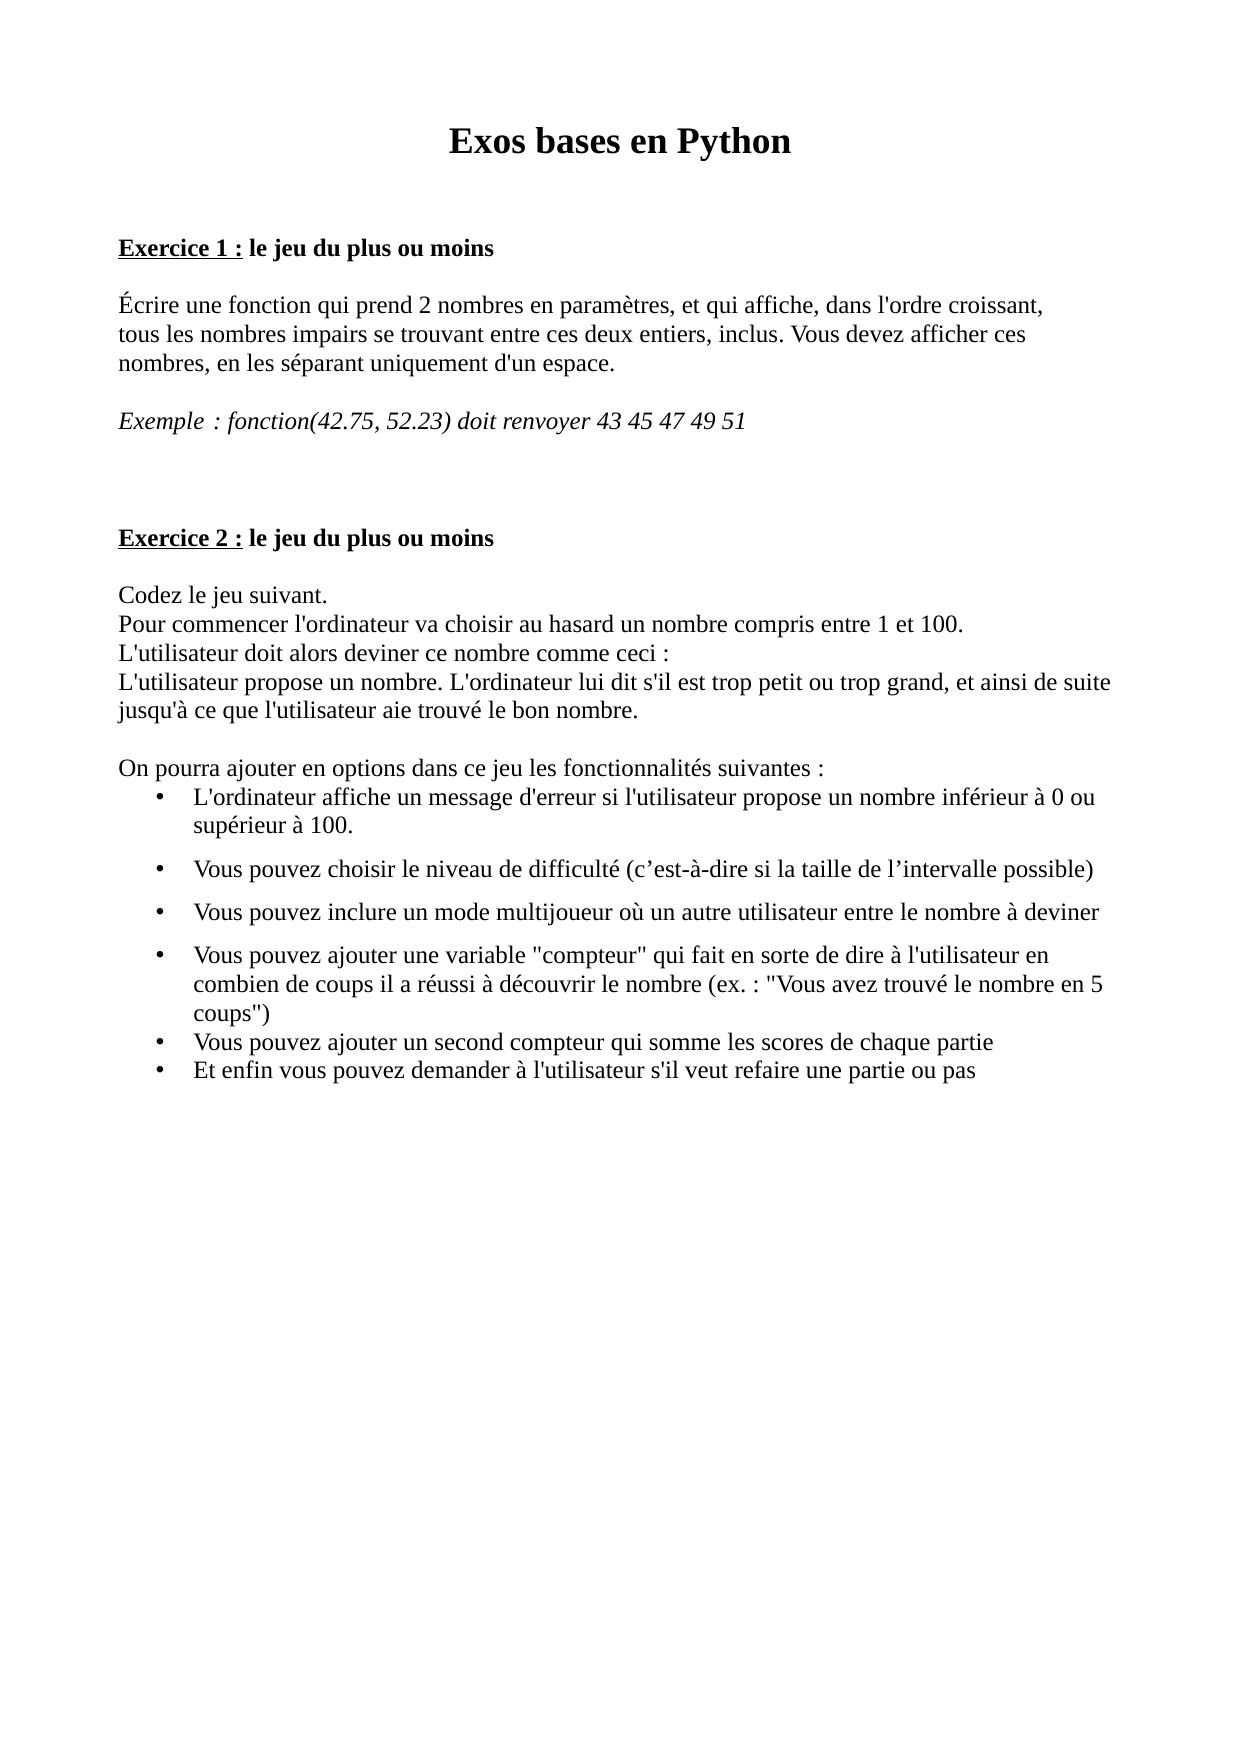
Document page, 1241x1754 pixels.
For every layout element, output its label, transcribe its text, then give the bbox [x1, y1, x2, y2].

text Exercice 2 : le jeu du plus ou moins [118, 523, 1122, 552]
text On pourra ajouter en options dans ce jeu les fonctionnalités suivantes : [118, 753, 1122, 782]
text Pour commencer l'ordinateur va choisir au hasard un nombre compris entre 1 et 100. L'utilisateur doit alors deviner ce nombre comme ceci : L'utilisateur propose un nombre. L'ordinateur lui dit s'il est trop petit ou trop grand, et ainsi de suite jusqu'à ce que l'utilisateur aie trouvé le bon nombre. [118, 609, 1122, 724]
list Vous pouvez inclure un mode multijoueur où un autre utilisateur entre le nombre à deviner [156, 897, 1122, 926]
text Exercice 1 : le jeu du plus ou moins [118, 233, 1063, 262]
list Vous pouvez ajouter un second compteur qui somme les scores de chaque partie [156, 1027, 1122, 1055]
text Écrire une fonction qui prend 2 nombres en paramètres, et qui affiche, dans l'ordre croissant, tous les nombres impairs se trouvant entre ces deux entiers, inclus. Vous devez afficher ces nombres, en les séparant uniquement d'un espace. [118, 291, 1063, 377]
text Codez le jeu suivant. [118, 580, 1122, 609]
text Exos bases en Python [118, 118, 1122, 161]
list Vous pouvez choisir le niveau de difficulté (c’est-à-dire si la taille de l’intervalle possible) [156, 854, 1122, 882]
text Exemple : fonction(42.75, 52.23) doit renvoyer 43 45 47 49 51 [118, 406, 1063, 435]
list L'ordinateur affiche un message d'erreur si l'utilisateur propose un nombre inférieur à 0 ou supérieur à 100. [156, 782, 1122, 839]
list Et enfin vous pouvez demander à l'utilisateur s'il veut refaire une partie ou pas [156, 1055, 1122, 1084]
list Vous pouvez ajouter une variable "compteur" qui fait en sorte de dire à l'utilisateur en combien de coups il a réussi à découvrir le nombre (ex. : "Vous avez trouvé le nombre en 5 coups") [156, 940, 1122, 1027]
